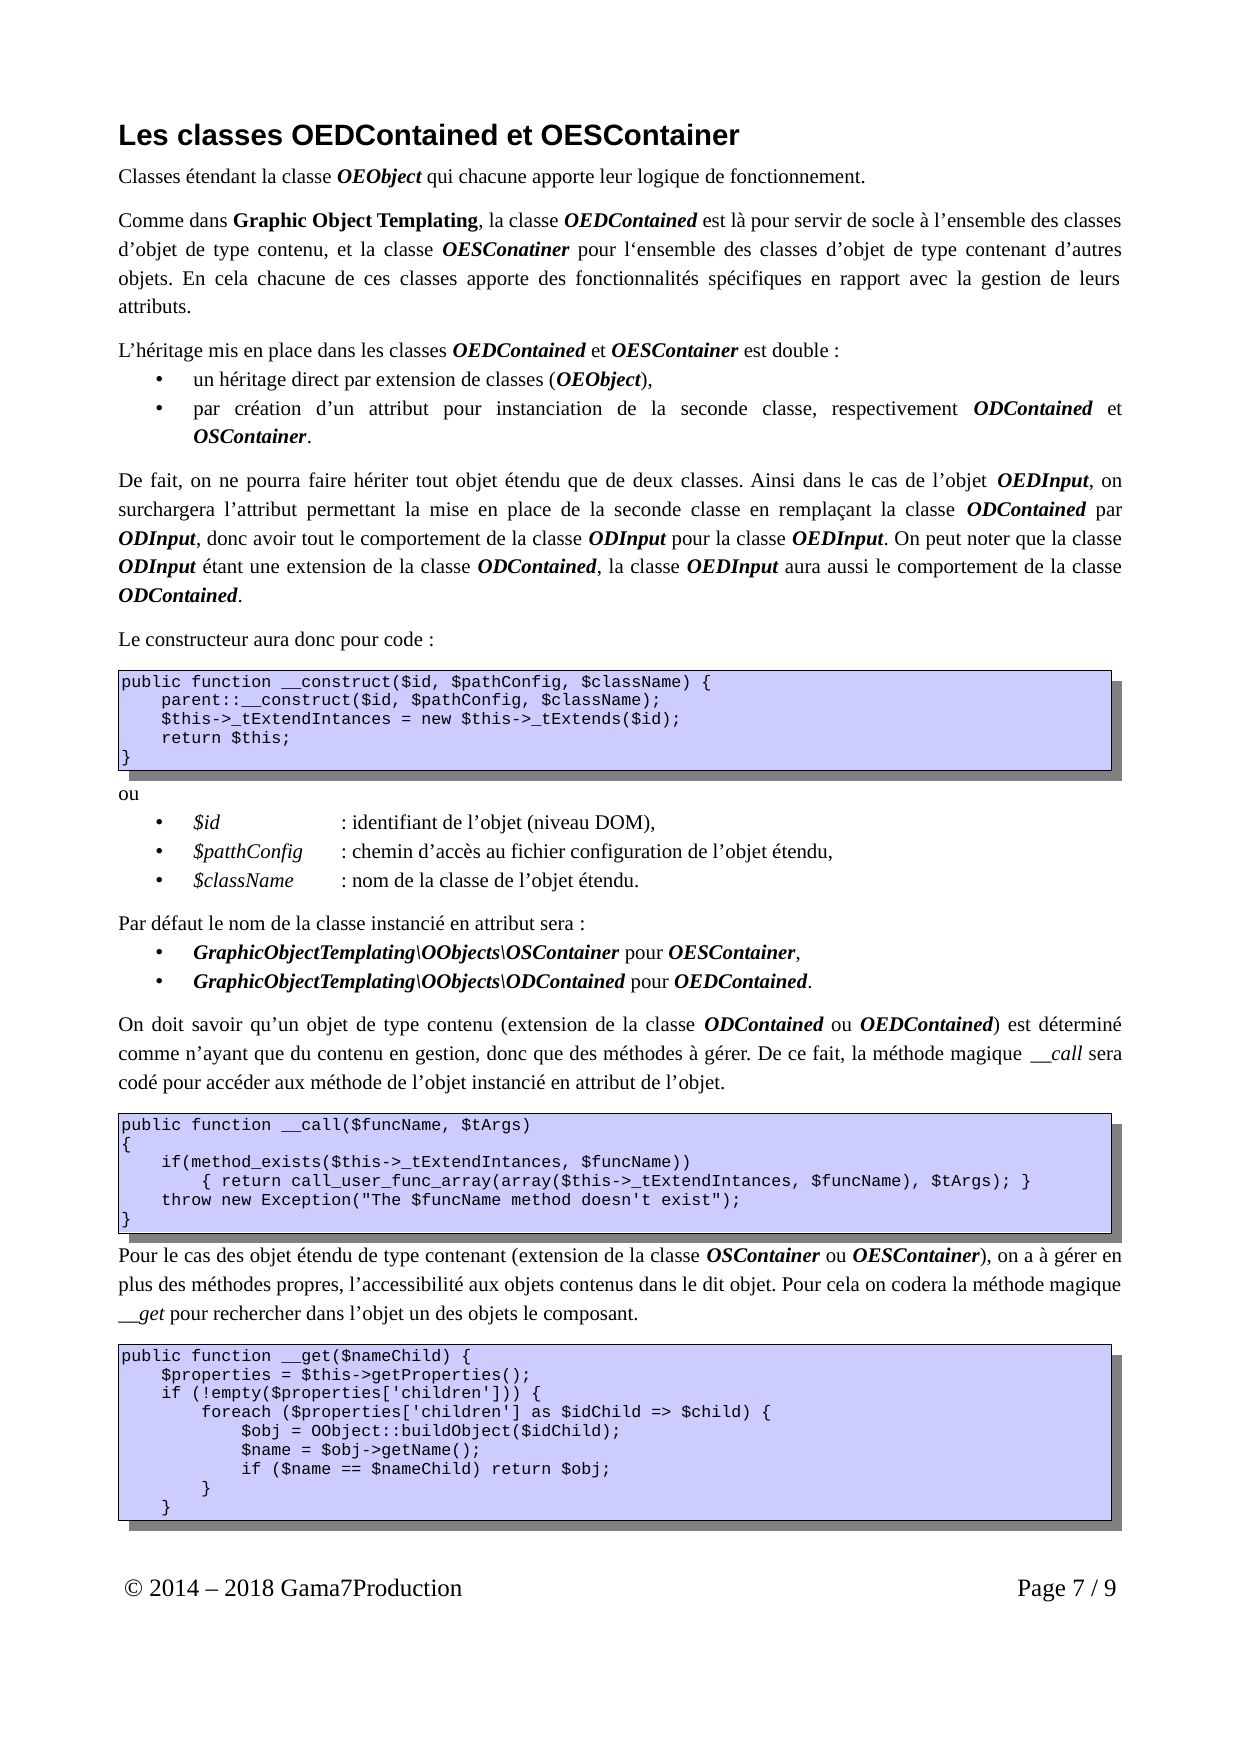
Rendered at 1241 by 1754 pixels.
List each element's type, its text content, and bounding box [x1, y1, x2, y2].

text if(method_exists($this->_tExtendIntances, $funcName)) [119, 1151, 1111, 1170]
text $obj = OObject::buildObject($idChild); [119, 1420, 1111, 1438]
list par création d’un attribut pour instanciation de la seconde classe, respectivement ODContained et OSContainer. [156, 396, 1122, 448]
list GraphicObjectTemplating\OObjects\ODContained pour OEDContained. [156, 969, 1122, 993]
text $properties = $this->getProperties(); [119, 1363, 1111, 1382]
text { return call_user_func_array(array($this->_tExtendIntances, $funcName), $tArgs); } [119, 1170, 1111, 1189]
text On doit savoir qu’un objet de type contenu (extension de la classe ODContained ou OEDContained) est déterminé comme n’ayant que du contenu en gestion, donc que des méthodes à gérer. De ce fait, la méthode magique __call sera codé pour accéder aux méthode de l’objet instancié en attribut de l’objet. [118, 1012, 1122, 1094]
text $this->_tExtendIntances = new $this->_tExtends($id); [119, 708, 1111, 727]
text Le constructeur aura donc pour code : [118, 627, 1122, 651]
text } [119, 1476, 1111, 1495]
text } [119, 746, 1111, 770]
text public function __get($nameChild) { [119, 1345, 1111, 1363]
text $name = $obj->getName(); [119, 1438, 1111, 1457]
text throw new Exception("The $funcName method doesn't exist"); [119, 1189, 1111, 1208]
text Par défaut le nom de la classe instancié en attribut sera : [118, 911, 1122, 935]
list $id : identifiant de l’objet (niveau DOM), [156, 810, 1122, 834]
list $patthConfig : chemin d’accès au fichier configuration de l’objet étendu, [156, 839, 1122, 863]
text L’héritage mis en place dans les classes OEDContained et OESContainer est double : [118, 338, 1122, 362]
text Pour le cas des objet étendu de type contenant (extension de la classe OSContainer ou OESContainer), on a à gérer en plus des méthodes propres, l’accessibilité aux objets contenus dans le dit objet. Pour cela on codera la méthode magique __get pour rechercher dans l’objet un des objets le composant. [118, 1243, 1122, 1325]
text public function __construct($id, $pathConfig, $className) { [119, 671, 1111, 689]
list un héritage direct par extension de classes (OEObject), [156, 367, 1122, 391]
text foreach ($properties['children'] as $idChild => $child) { [119, 1401, 1111, 1420]
text Classes étendant la classe OEObject qui chacune apporte leur logique de fonctionnement. [118, 164, 1122, 188]
text if ($name == $nameChild) return $obj; [119, 1457, 1111, 1476]
subtitle Les classes OEDContained et OESContainer [118, 118, 1122, 152]
text if (!empty($properties['children'])) { [119, 1382, 1111, 1401]
list GraphicObjectTemplating\OObjects\OSContainer pour OESContainer, [156, 940, 1122, 964]
text parent::__construct($id, $pathConfig, $className); [119, 689, 1111, 708]
text public function __call($funcName, $tArgs) [119, 1114, 1111, 1132]
text De fait, on ne pourra faire hériter tout objet étendu que de deux classes. Ainsi dans le cas de l’objet OEDInput, on surchargera l’attribut permettant la mise en place de la seconde classe en remplaçant la classe ODContained par ODInput, donc avoir tout le comportement de la classe ODInput pour la classe OEDInput. On peut noter que la classe ODInput étant une extension de la classe ODContained, la classe OEDInput aura aussi le comportement de la classe ODContained. [118, 468, 1122, 607]
text { [119, 1132, 1111, 1151]
text } [119, 1495, 1111, 1520]
text Comme dans Graphic Object Templating, la classe OEDContained est là pour servir de socle à l’ensemble des classes d’objet de type contenu, et la classe OESConatiner pour l‘ensemble des classes d’objet de type contenant d’autres objets. En cela chacune de ces classes apporte des fonctionnalités spécifiques en rapport avec la gestion de leurs attributs. [118, 208, 1122, 318]
text } [119, 1208, 1111, 1232]
list $className : nom de la classe de l’objet étendu. [156, 868, 1122, 892]
text ou [118, 781, 1122, 805]
text return $this; [119, 727, 1111, 746]
